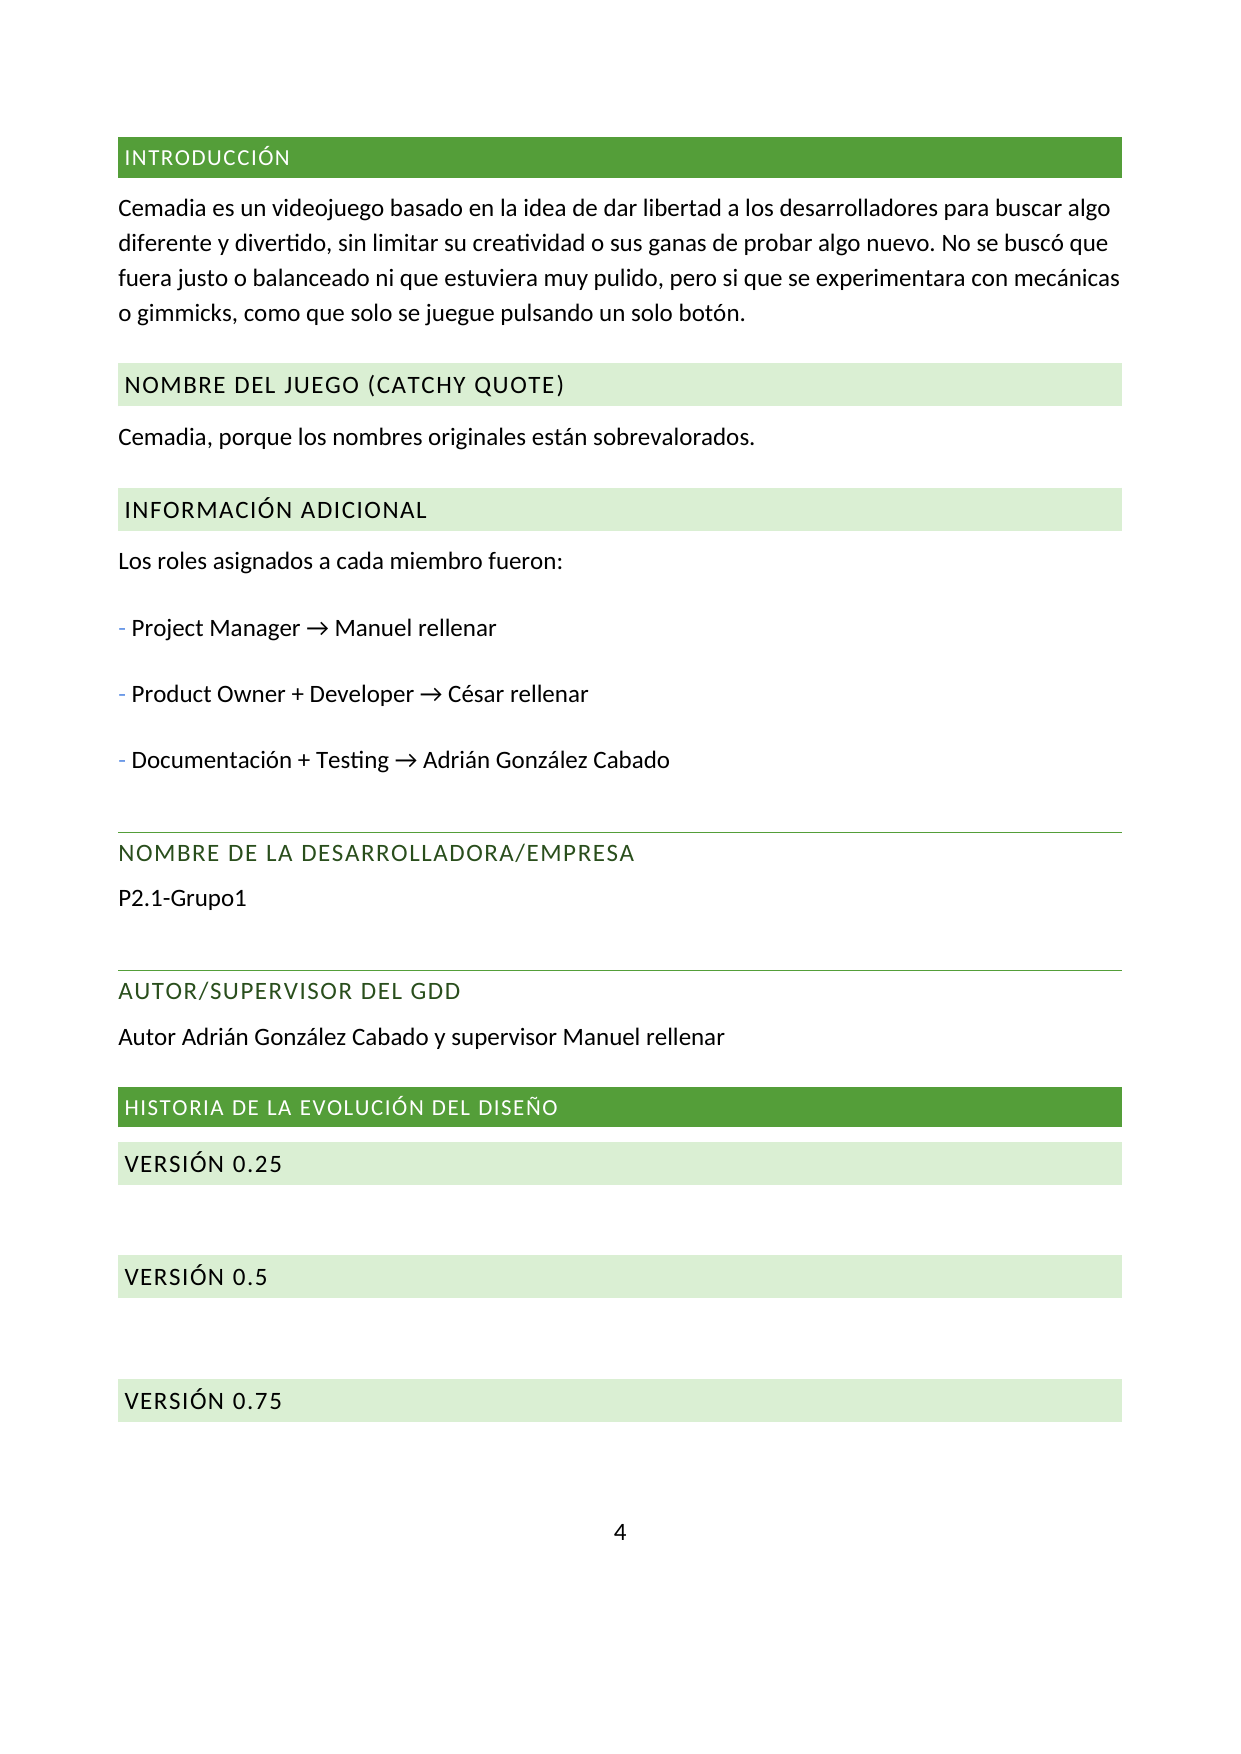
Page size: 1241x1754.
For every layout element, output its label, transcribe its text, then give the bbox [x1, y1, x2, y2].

text Los roles asignados a cada miembro fueron: [118, 546, 1122, 576]
subtitle Versión 0.75 [124, 1385, 1116, 1416]
text - Product Owner + Developer → César rellenar [118, 678, 1122, 708]
subtitle Introducción [124, 143, 1116, 171]
subtitle Historia de la evolución del diseño [124, 1093, 1116, 1121]
subtitle Versión 0.25 [124, 1148, 1116, 1179]
subtitle Nombre de la desarrolladora/empresa [118, 833, 1122, 868]
subtitle Nombre del juego (catchy quote) [124, 370, 1116, 400]
text Autor Adrián González Cabado y supervisor Manuel rellenar [118, 1021, 1122, 1051]
subtitle Información adicional [124, 494, 1116, 524]
text - Project Manager → Manuel rellenar [118, 612, 1122, 642]
text - Documentación + Testing → Adrián González Cabado [118, 744, 1122, 775]
subtitle Autor/supervisor del GDD [118, 971, 1122, 1006]
text Cemadia es un videojuego basado en la idea de dar libertad a los desarrolladores para buscar algo diferente y divertido, sin limitar su creatividad o sus ganas de probar algo nuevo. No se buscó que fuera justo o balanceado ni que estuviera muy pulido, pero si que se experimentara con mecánicas o gimmicks, como que solo se juegue pulsando un solo botón. [118, 192, 1122, 328]
text Cemadia, porque los nombres originales están sobrevalorados. [118, 421, 1122, 452]
subtitle Versión 0.5 [124, 1261, 1116, 1292]
text P2.1-Grupo1 [118, 882, 1122, 913]
